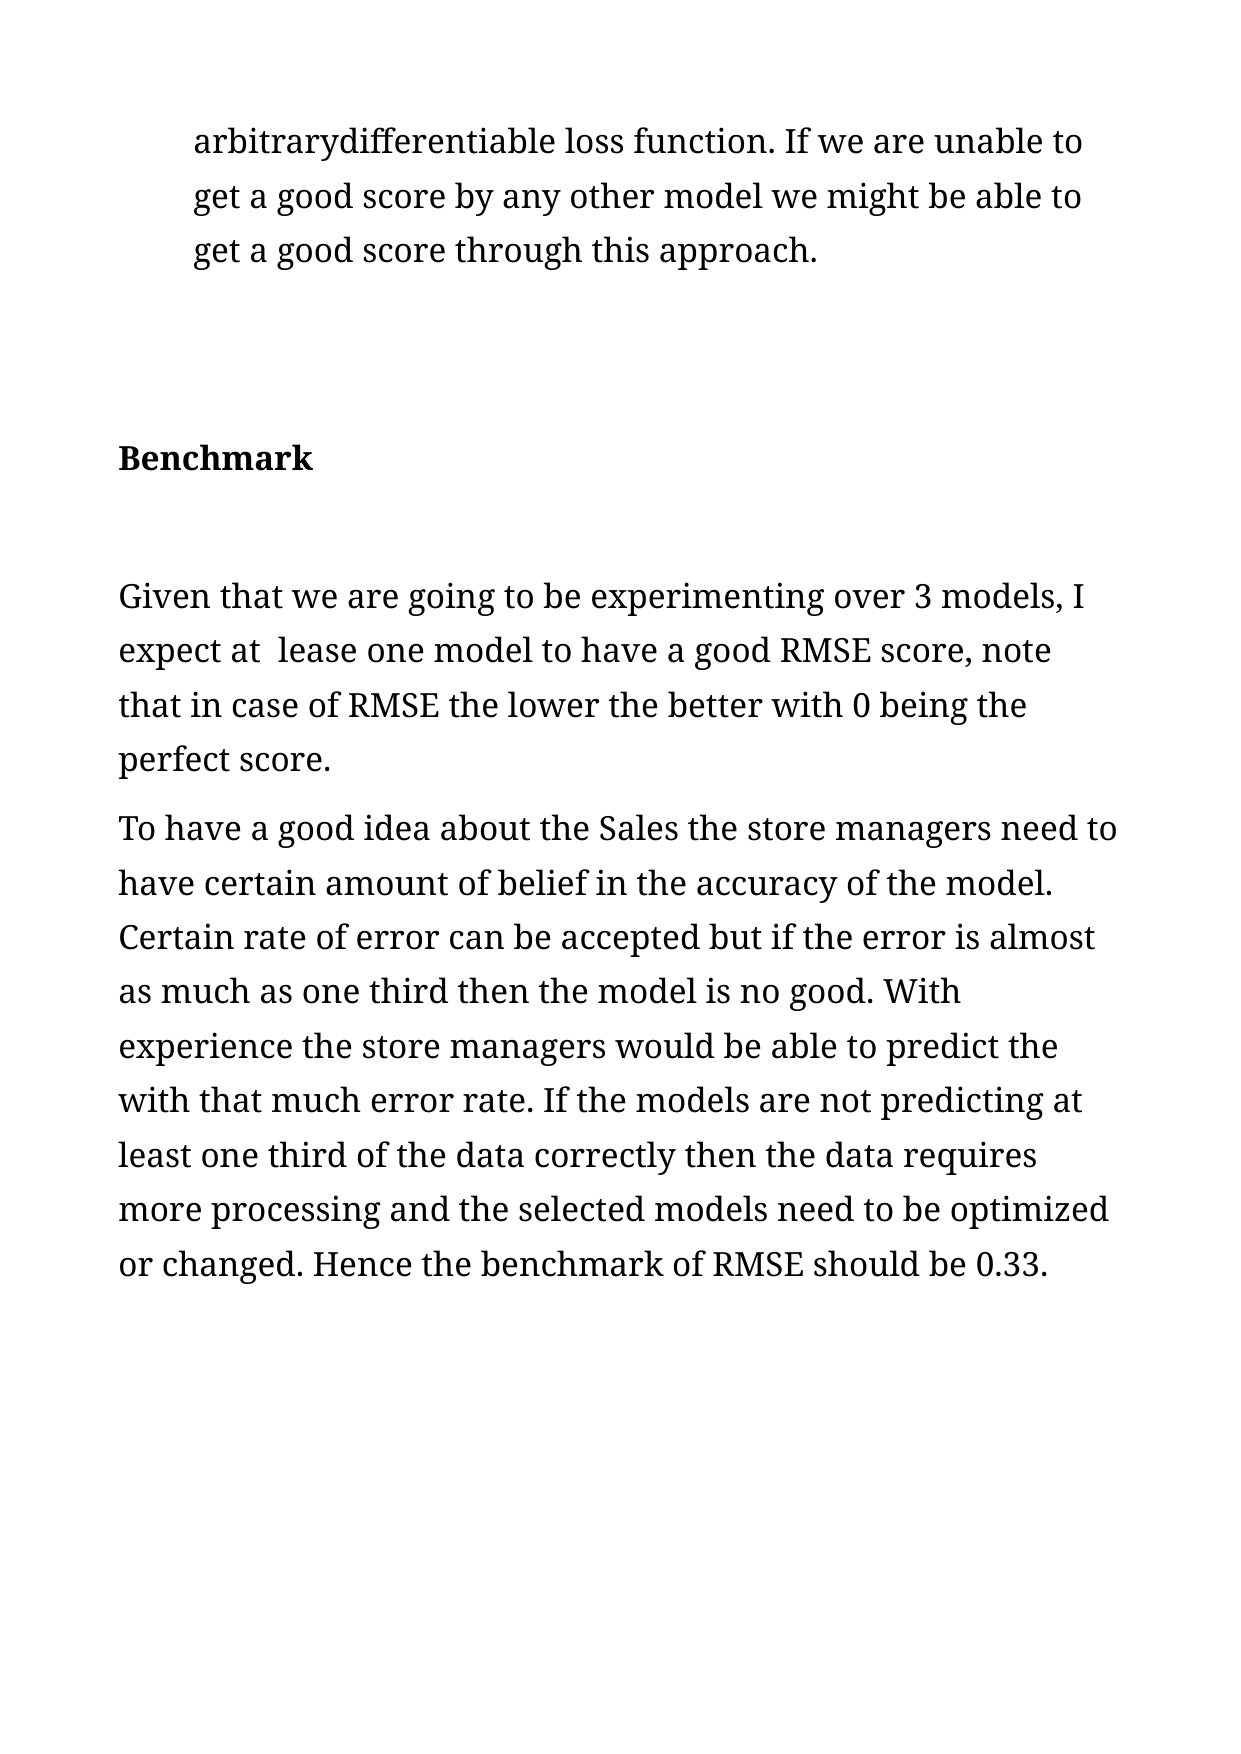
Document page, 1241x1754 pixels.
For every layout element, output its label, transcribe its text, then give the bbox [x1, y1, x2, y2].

text To have a good idea about the Sales the store managers need to have certain amount of belief in the accuracy of the model. Certain rate of error can be accepted but if the error is almost as much as one third then the model is no good. With experience the store managers would be able to predict the with that much error rate. If the models are not predicting at least one third of the data correctly then the data requires more processing and the selected models need to be optimized or changed. Hence the benchmark of RMSE should be 0.33. [118, 805, 1122, 1286]
list arbitrarydifferentiable loss function. If we are unable to get a good score by any other model we might be able to get a good score through this approach. [156, 118, 1122, 272]
text Given that we are going to be experimenting over 3 models, I expect at lease one model to have a good RMSE score, note that in case of RMSE the lower the better with 0 being the perfect score. [118, 572, 1122, 781]
text Benchmark [118, 434, 1122, 480]
